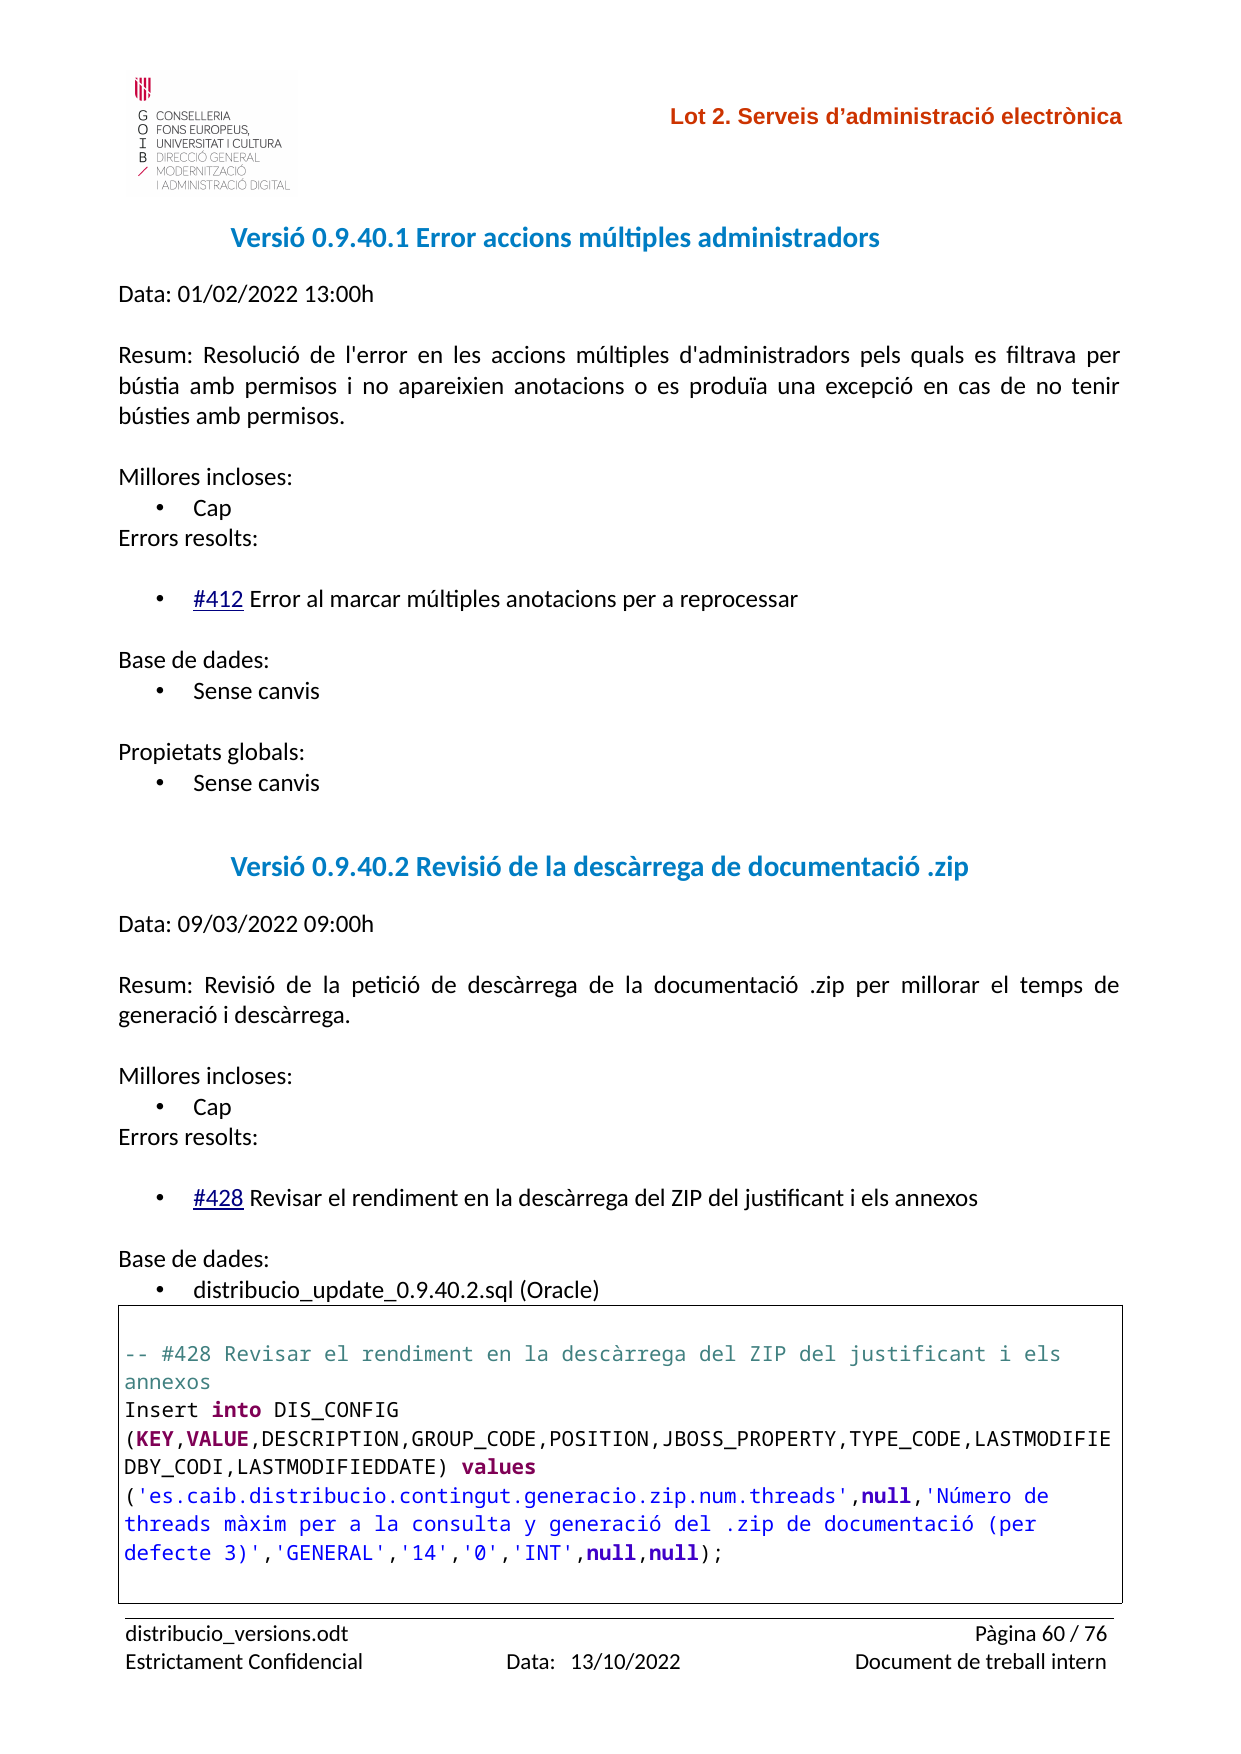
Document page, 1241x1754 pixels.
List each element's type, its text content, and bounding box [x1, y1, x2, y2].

list Cap [156, 492, 1122, 523]
text Base de dades: [118, 1243, 1122, 1274]
text Millores incloses: [118, 1060, 1122, 1091]
text Resum: Resolució de l'error en les accions múltiples d'administradors pels quals es filtrava per bústia amb permisos i no apareixien anotacions o es produïa una excepció en cas de no tenir bústies amb permisos. [118, 339, 1122, 431]
list distribucio_update_0.9.40.2.sql (Oracle) [156, 1274, 1122, 1304]
list Cap [156, 1091, 1122, 1121]
list Sense canvis [156, 675, 1122, 706]
text Errors resolts: [118, 1121, 1122, 1152]
subtitle Versió 0.9.40.2 Revisió de la descàrrega de documentació .zip [153, 848, 1122, 884]
list #428 Revisar el rendiment en la descàrrega del ZIP del justificant i els annexos [156, 1182, 1122, 1213]
picture [126, 70, 299, 197]
subtitle Versió 0.9.40.1 Error accions múltiples administradors [153, 219, 1122, 255]
text Millores incloses: [118, 462, 1122, 492]
text Errors resolts: [118, 523, 1122, 553]
text Resum: Revisió de la petició de descàrrega de la documentació .zip per millorar el temps de generació i descàrrega. [118, 969, 1122, 1030]
text Base de dades: [118, 645, 1122, 675]
table_header -- #428 Revisar el rendiment en la descàrrega del ZIP del justificant i els annexos Insert into DIS_CONFIG (KEY,VALUE,DESCRIPTION,GROUP_CODE,POSITION,JBOSS_PROPERTY,TYPE_CODE,LASTMODIFIEDBY_CODI,LASTMODIFIEDDATE) values ('es.caib.distribucio.contingut.generacio.zip.num.threads',null,'Número de threads màxim per a la consulta y generació del .zip de documentació (per defecte 3)','GENERAL','14','0','INT',null,null); [119, 1306, 1122, 1602]
text Data: 01/02/2022 13:00h [118, 278, 1122, 309]
list Sense canvis [156, 767, 1122, 797]
text Data: 09/03/2022 09:00h [118, 908, 1122, 938]
text Propietats globals: [118, 736, 1122, 767]
list #412 Error al marcar múltiples anotacions per a reprocessar [156, 584, 1122, 614]
